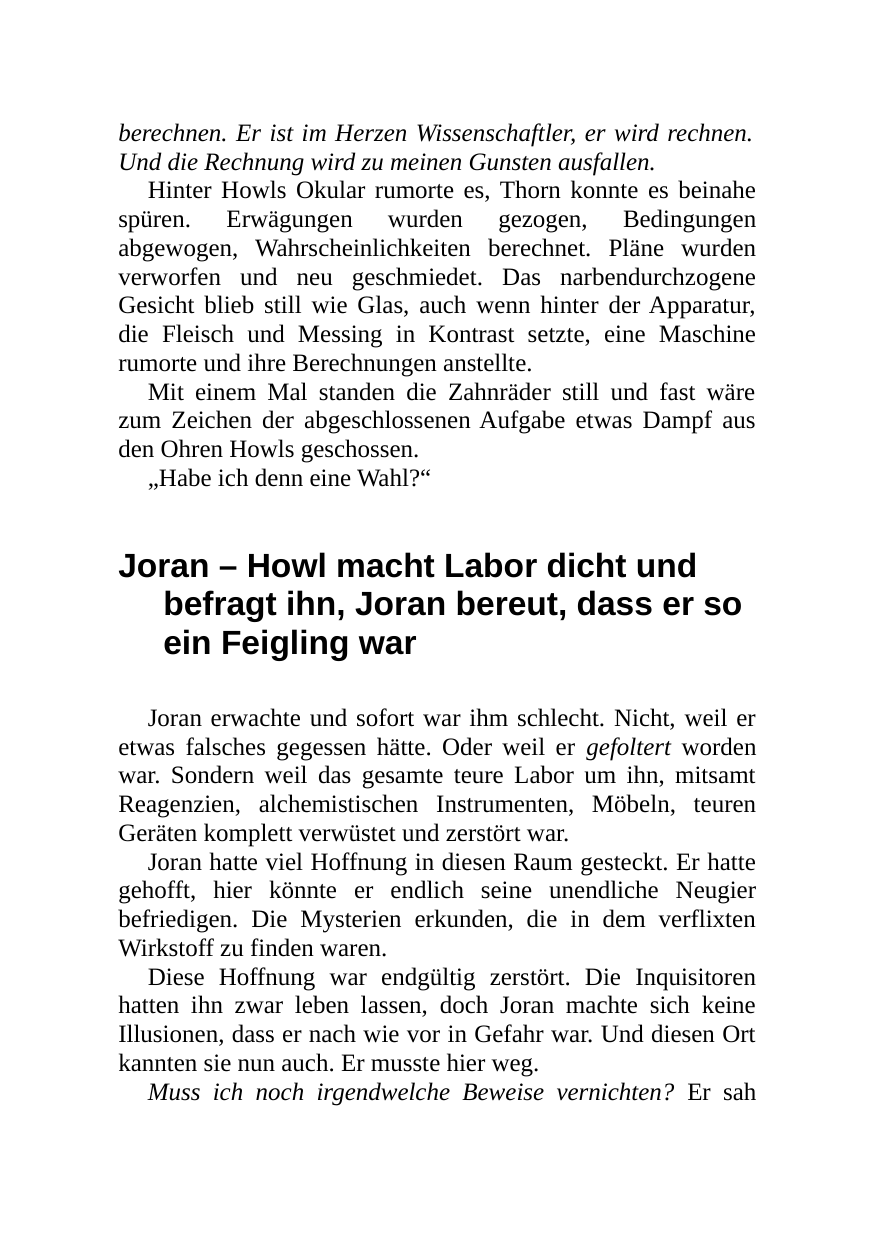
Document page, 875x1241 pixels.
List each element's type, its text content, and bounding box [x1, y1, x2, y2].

text Joran hatte viel Hoffnung in diesen Raum gesteckt. Er hatte gehofft, hier könnte er endlich seine unendliche Neugier befriedigen. Die Mysterien erkunden, die in dem verflixten Wirkstoff zu finden waren. [118, 847, 756, 962]
text Joran erwachte und sofort war ihm schlecht. Nicht, weil er etwas falsches gegessen hätte. Oder weil er gefoltert worden war. Sondern weil das gesamte teure Labor um ihn, mitsamt Reagenzien, alchemistischen Instrumenten, Möbeln, teuren Geräten komplett verwüstet und zerstört war. [118, 703, 756, 847]
text berechnen. Er ist im Herzen Wissenschaftler, er wird rechnen. Und die Rechnung wird zu meinen Gunsten ausfallen. [118, 118, 756, 176]
text Hinter Howls Okular rumorte es, Thorn konnte es beinahe spüren. Erwägungen wurden gezogen, Bedingungen abgewogen, Wahrscheinlichkeiten berechnet. Pläne wurden verworfen und neu geschmiedet. Das narbendurchzogene Gesicht blieb still wie Glas, auch wenn hinter der Apparatur, die Fleisch und Messing in Kontrast setzte, eine Maschine rumorte und ihre Berechnungen anstellte. [118, 176, 756, 377]
text Diese Hoffnung war endgültig zerstört. Die Inquisitoren hatten ihn zwar leben lassen, doch Joran machte sich keine Illusionen, dass er nach wie vor in Gefahr war. Und diesen Ort kannten sie nun auch. Er musste hier weg. [118, 962, 756, 1077]
subtitle Joran – Howl macht Labor dicht und befragt ihn, Joran bereut, dass er so ein Feigling war [118, 546, 756, 662]
text „Habe ich denn eine Wahl?“ [118, 463, 756, 492]
text Mit einem Mal standen die Zahnräder still und fast wäre zum Zeichen der abgeschlossenen Aufgabe etwas Dampf aus den Ohren Howls geschossen. [118, 377, 756, 463]
text Muss ich noch irgendwelche Beweise vernichten? Er sah [118, 1077, 756, 1105]
